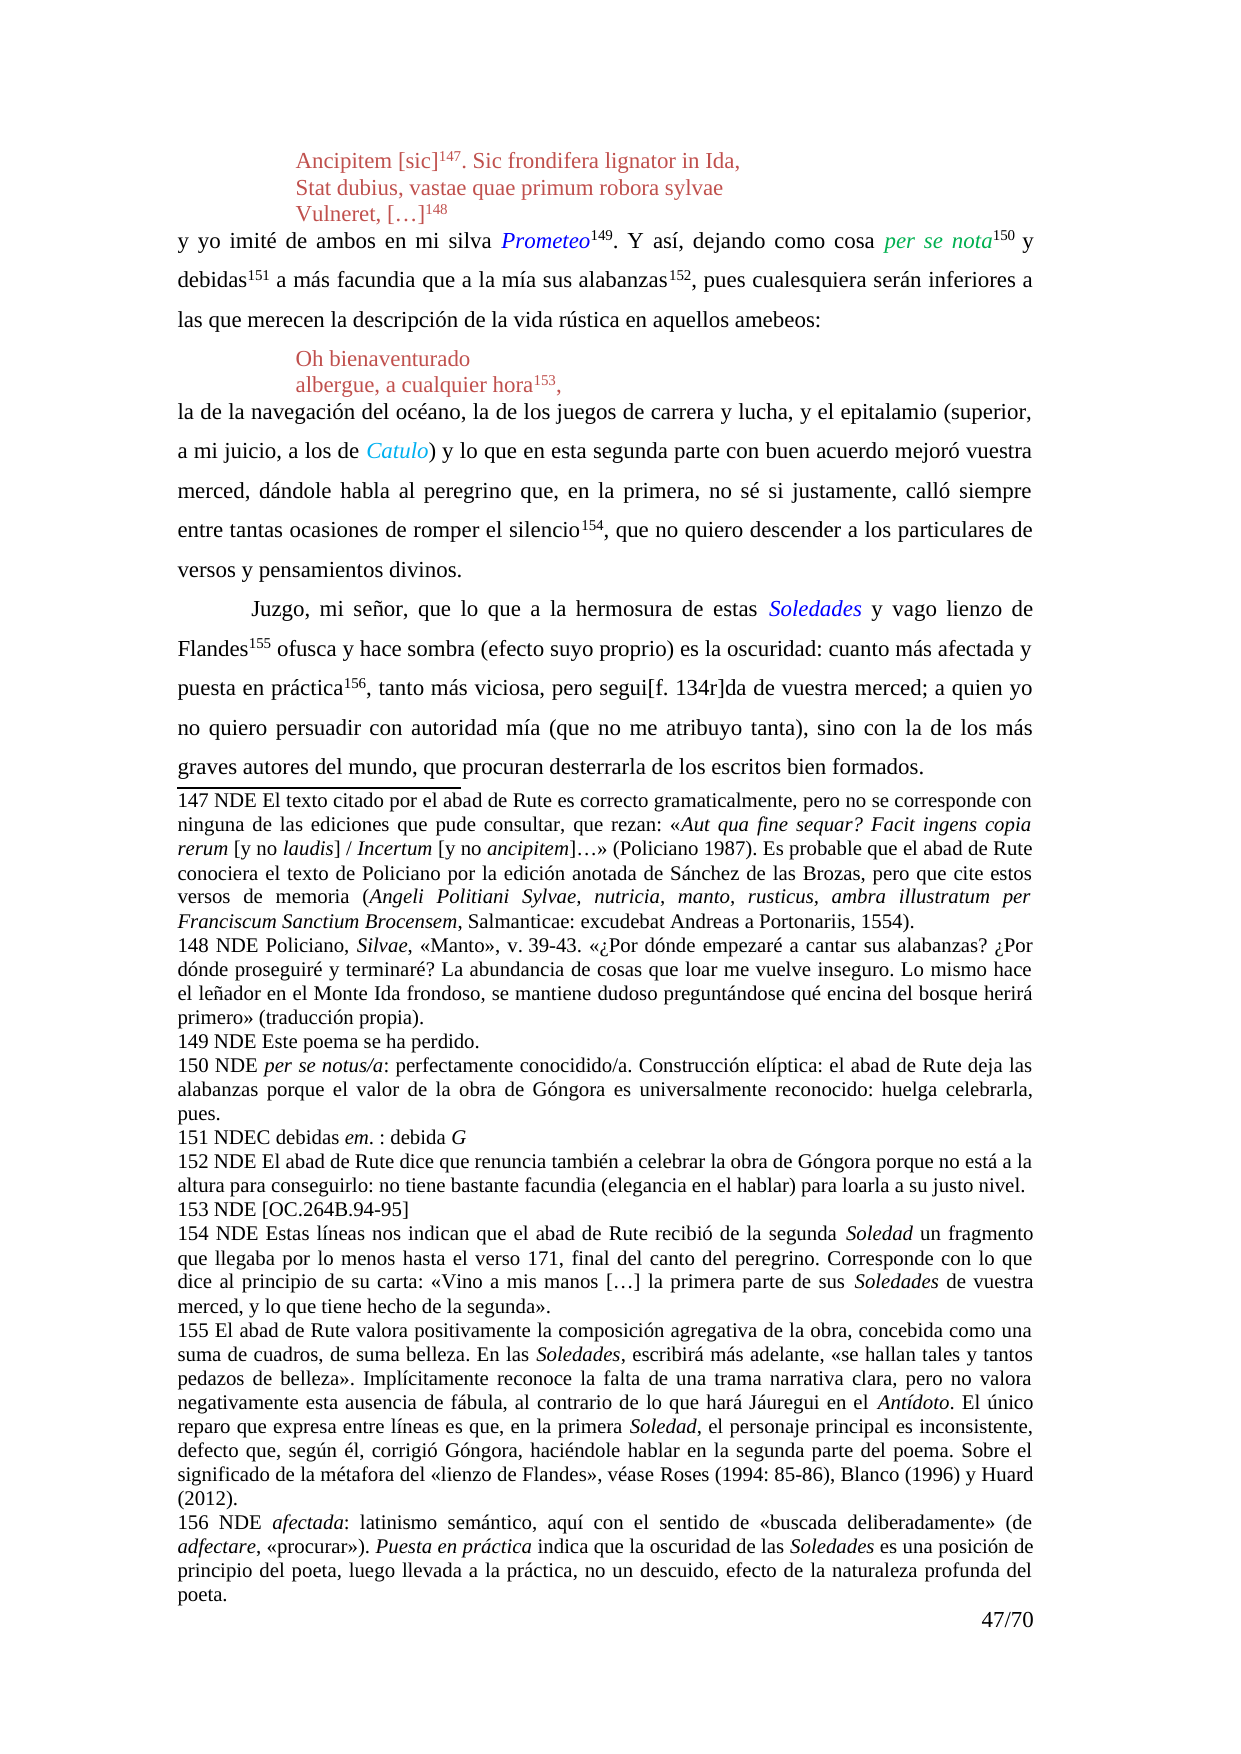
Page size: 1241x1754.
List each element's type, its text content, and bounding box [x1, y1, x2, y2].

text NDE Este poema se ha perdido. [177, 1029, 1034, 1053]
text NDE afectada: latinismo semántico, aquí con el sentido de «buscada deliberadamente» (de adfectare, «procurar»). Puesta en práctica indica que la oscuridad de las Soledades es una posición de principio del poeta, luego llevada a la práctica, no un descuido, efecto de la naturaleza profunda del poeta. [177, 1510, 1034, 1606]
text NDE [OC.264B.94-95] [177, 1197, 1034, 1221]
text NDEC debidas em. : debida G [177, 1125, 1034, 1149]
text y yo imité de ambos en mi silva Prometeo. Y así, dejando como cosa per se nota y debidas a más facundia que a la mía sus alabanzas, pues cualesquiera serán inferiores a las que merecen la descripción de la vida rústica en aquellos amebeos: [177, 227, 1034, 332]
text NDE Estas líneas nos indican que el abad de Rute recibió de la segunda Soledad un fragmento que llegaba por lo menos hasta el verso 171, final del canto del peregrino. Corresponde con lo que dice al principio de su carta: «Vino a mis manos […] la primera parte de sus Soledades de vuestra merced, y lo que tiene hecho de la segunda». [177, 1221, 1034, 1318]
text albergue, a cualquier hora, [295, 371, 1034, 398]
text Stat dubius, vastae quae primum robora sylvae [295, 174, 1034, 200]
text El abad de Rute valora positivamente la composición agregativa de la obra, concebida como una suma de cuadros, de suma belleza. En las Soledades, escribirá más adelante, «se hallan tales y tantos pedazos de belleza». Implícitamente reconoce la falta de una trama narrativa clara, pero no valora negativamente esta ausencia de fábula, al contrario de lo que hará Jáuregui en el Antídoto. El único reparo que expresa entre líneas es que, en la primera Soledad, el personaje principal es inconsistente, defecto que, según él, corrigió Góngora, haciéndole hablar en la segunda parte del poema. Sobre el significado de la métafora del «lienzo de Flandes», véase Roses (1994: 85-86), Blanco (1996) y Huard (2012). [177, 1318, 1034, 1510]
text NDE El texto citado por el abad de Rute es correcto gramaticalmente, pero no se corresponde con ninguna de las ediciones que pude consultar, que rezan: «Aut qua fine sequar? Facit ingens copia rerum [y no laudis] / Incertum [y no ancipitem]…» (Policiano 1987). Es probable que el abad de Rute conociera el texto de Policiano por la edición anotada de Sánchez de las Brozas, pero que cite estos versos de memoria (Angeli Politiani Sylvae, nutricia, manto, rusticus, ambra illustratum per Franciscum Sanctium Brocensem, Salmanticae: excudebat Andreas a Portonariis, 1554). [177, 788, 1034, 933]
text NDE El abad de Rute dice que renuncia también a celebrar la obra de Góngora porque no está a la altura para conseguirlo: no tiene bastante facundia (elegancia en el hablar) para loarla a su justo nivel. [177, 1149, 1034, 1197]
text NDE Policiano, Silvae, «Manto», v. 39-43. «¿Por dónde empezaré a cantar sus alabanzas? ¿Por dónde proseguiré y terminaré? La abundancia de cosas que loar me vuelve inseguro. Lo mismo hace el leñador en el Monte Ida frondoso, se mantiene dudoso preguntándose qué encina del bosque herirá primero» (traducción propia). [177, 933, 1034, 1029]
text Oh bienaventurado [295, 345, 1034, 371]
text NDE per se notus/a: perfectamente conocidido/a. Construcción elíptica: el abad de Rute deja las alabanzas porque el valor de la obra de Góngora es universalmente reconocido: huelga celebrarla, pues. [177, 1053, 1034, 1125]
text Juzgo, mi señor, que lo que a la hermosura de estas Soledades y vago lienzo de Flandes ofusca y hace sombra (efecto suyo proprio) es la oscuridad: cuanto más afectada y puesta en práctica, tanto más viciosa, pero segui[f. 134r]da de vuestra merced; a quien yo no quiero persuadir con autoridad mía (que no me atribuyo tanta), sino con la de los más graves autores del mundo, que procuran desterrarla de los escritos bien formados. [177, 595, 1034, 779]
text Ancipitem [sic]. Sic frondifera lignator in Ida, [295, 148, 1034, 174]
text la de la navegación del océano, la de los juegos de carrera y lucha, y el epitalamio (superior, a mi juicio, a los de Catulo) y lo que en esta segunda parte con buen acuerdo mejoró vuestra merced, dándole habla al peregrino que, en la primera, no sé si justamente, calló siempre entre tantas ocasiones de romper el silencio, que no quiero descender a los particulares de versos y pensamientos divinos. [177, 398, 1034, 582]
text Vulneret, […] [295, 200, 1034, 227]
